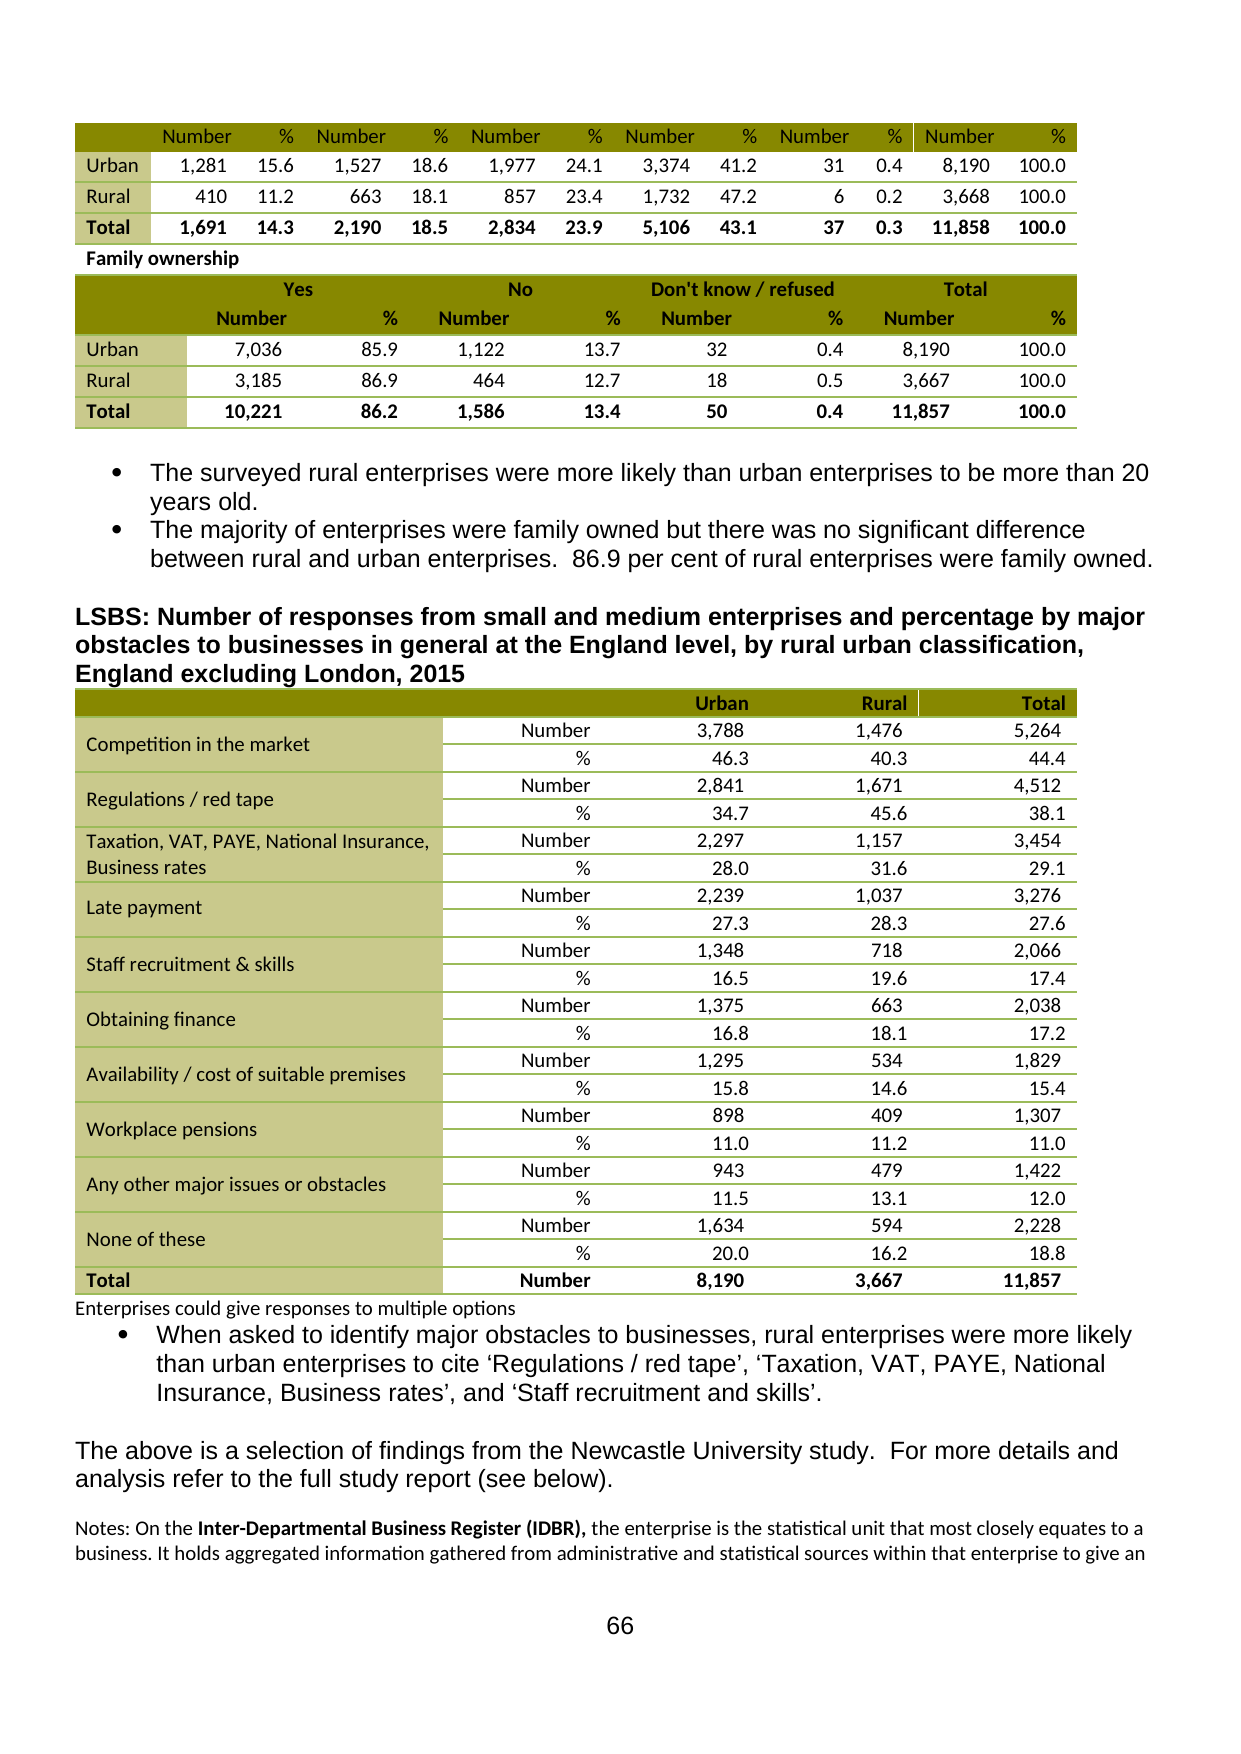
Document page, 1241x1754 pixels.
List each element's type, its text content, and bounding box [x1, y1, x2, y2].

table_cell 2,228 [919, 1213, 1077, 1238]
table_cell 23.9 [551, 214, 614, 243]
table_cell Number [632, 305, 743, 334]
table_cell 1,732 [614, 183, 706, 212]
table_header Total [919, 690, 1077, 716]
table_cell 11.2 [243, 183, 305, 212]
table_cell 663 [305, 183, 397, 212]
table_cell [75, 276, 187, 305]
table_cell No [409, 276, 632, 305]
table_cell Number [914, 123, 1006, 152]
list When asked to identify major obstacles to businesses, rural enterprises were more likely than urban enterprises to cite ‘Regulations / red tape’, ‘Taxation, VAT, PAYE, National Insurance, Business rates’, and ‘Staff recruitment and skills’. [119, 1321, 1165, 1407]
table_cell 0.4 [743, 398, 854, 427]
table_cell % [706, 123, 768, 152]
table_cell 28.0 [602, 855, 760, 881]
table_cell % [443, 1240, 602, 1266]
table_cell Competition in the market [75, 718, 443, 771]
table_cell 16.5 [602, 965, 760, 991]
table_cell 32 [632, 336, 743, 365]
table_cell 15.6 [243, 152, 305, 181]
table_cell 85.9 [298, 336, 409, 365]
table_cell 0.5 [743, 367, 854, 396]
table_cell 0.4 [743, 336, 854, 365]
table_cell 17.4 [919, 965, 1077, 991]
table_cell 45.6 [760, 800, 918, 826]
table_cell 3,276 [919, 883, 1077, 908]
table_cell 3,667 [760, 1268, 918, 1293]
table_cell Number [768, 123, 860, 152]
table_cell 11,858 [914, 214, 1006, 243]
table_cell Urban [75, 152, 151, 181]
table_cell Number [151, 123, 243, 152]
table_cell Number [443, 883, 602, 908]
table_cell 898 [602, 1103, 760, 1128]
table_cell 40.3 [760, 745, 918, 771]
table_cell 2,841 [602, 773, 760, 798]
table_cell 15.8 [602, 1075, 760, 1101]
table_cell 6 [768, 183, 860, 212]
table_cell 27.3 [602, 910, 760, 936]
table_cell 27.6 [919, 910, 1077, 936]
table_cell 46.3 [602, 745, 760, 771]
table_cell Number [443, 938, 602, 963]
table_cell 4,512 [919, 773, 1077, 798]
table_cell 2,190 [305, 214, 397, 243]
table_cell Number [443, 1103, 602, 1128]
text Enterprises could give responses to multiple options [75, 1295, 1165, 1321]
table_cell 16.8 [602, 1020, 760, 1046]
table_cell 3,185 [187, 367, 298, 396]
table_cell 18.1 [397, 183, 459, 212]
table_cell 1,634 [602, 1213, 760, 1238]
table_cell 1,527 [305, 152, 397, 181]
table_cell % [1006, 123, 1077, 152]
table_cell [75, 123, 151, 152]
table_cell 11.0 [602, 1130, 760, 1156]
table_cell 1,586 [409, 398, 520, 427]
table_cell 86.2 [298, 398, 409, 427]
table_cell 0.2 [860, 183, 913, 212]
table_cell 1,307 [919, 1103, 1077, 1128]
table_cell % [443, 1075, 602, 1101]
table_cell Number [443, 828, 602, 853]
table_cell % [443, 910, 602, 936]
table_cell 5,264 [919, 718, 1077, 743]
table_cell 534 [760, 1048, 918, 1073]
table_cell Availability / cost of suitable premises [75, 1048, 443, 1101]
table_cell 13.7 [520, 336, 632, 365]
table_cell 18.5 [397, 214, 459, 243]
text LSBS: Number of responses from small and medium enterprises and percentage by major obstacles to businesses in general at the England level, by rural urban classification, England excluding London, 2015 [75, 602, 1165, 688]
table_cell 28.3 [760, 910, 918, 936]
table_cell 1,281 [151, 152, 243, 181]
table_cell Yes [187, 276, 409, 305]
table_cell 2,038 [919, 993, 1077, 1018]
table_cell Number [614, 123, 706, 152]
table_cell 1,691 [151, 214, 243, 243]
table_cell 50 [632, 398, 743, 427]
table_cell 100.0 [966, 398, 1077, 427]
text Notes: On the Inter-Departmental Business Register (IDBR), the enterprise is the statistical unit that most closely equates to a business. It holds aggregated information gathered from administrative and statistical sources within that enterprise to give an [75, 1515, 1165, 1566]
table_cell 1,375 [602, 993, 760, 1018]
table_cell 2,066 [919, 938, 1077, 963]
table_cell 38.1 [919, 800, 1077, 826]
table_cell 1,829 [919, 1048, 1077, 1073]
table_cell 17.2 [919, 1020, 1077, 1046]
table_cell 8,190 [854, 336, 966, 365]
list The majority of enterprises were family owned but there was no significant difference between rural and urban enterprises. 86.9 per cent of rural enterprises were family owned. [112, 515, 1165, 573]
table_cell 0.3 [860, 214, 913, 243]
table_cell 11.2 [760, 1130, 918, 1156]
table_cell Total [75, 1268, 443, 1293]
table_cell Don't know / refused [632, 276, 854, 305]
table_cell % [443, 745, 602, 771]
table_cell 409 [760, 1103, 918, 1128]
table_cell 100.0 [966, 367, 1077, 396]
table_cell Number [187, 305, 298, 334]
table_cell 100.0 [1006, 183, 1077, 212]
table_cell 3,667 [854, 367, 966, 396]
table_cell Number [443, 993, 602, 1018]
table_cell 100.0 [966, 336, 1077, 365]
table_header [75, 690, 443, 716]
table_cell 1,977 [459, 152, 551, 181]
table_cell 23.4 [551, 183, 614, 212]
table_cell 11.0 [919, 1130, 1077, 1156]
table_cell 2,834 [459, 214, 551, 243]
table_cell 15.4 [919, 1075, 1077, 1101]
table_cell % [397, 123, 459, 152]
table_cell 100.0 [1006, 152, 1077, 181]
table_cell 34.7 [602, 800, 760, 826]
table_cell 29.1 [919, 855, 1077, 881]
table_cell Number [305, 123, 397, 152]
table_cell % [443, 965, 602, 991]
table_cell 11.5 [602, 1185, 760, 1211]
table_cell Total [75, 214, 151, 243]
table_cell 18 [632, 367, 743, 396]
table_cell 41.2 [706, 152, 768, 181]
table_cell 1,476 [760, 718, 918, 743]
table_cell 1,422 [919, 1158, 1077, 1183]
table_cell 24.1 [551, 152, 614, 181]
table_cell 1,295 [602, 1048, 760, 1073]
table_cell 594 [760, 1213, 918, 1238]
table_cell Number [443, 1213, 602, 1238]
table_cell % [298, 305, 409, 334]
table_cell 44.4 [919, 745, 1077, 771]
table_cell % [443, 1020, 602, 1046]
table_cell 718 [760, 938, 918, 963]
table_cell 3,788 [602, 718, 760, 743]
table_cell [75, 305, 187, 334]
table_cell 2,297 [602, 828, 760, 853]
table_cell Workplace pensions [75, 1103, 443, 1156]
table_cell 100.0 [1006, 214, 1077, 243]
table_cell Family ownership [75, 245, 1077, 274]
table_cell Rural [75, 367, 187, 396]
table_cell Taxation, VAT, PAYE, National Insurance, Business rates [75, 828, 443, 881]
table_cell 2,239 [602, 883, 760, 908]
table_cell Number [854, 305, 966, 334]
table_cell Obtaining finance [75, 993, 443, 1046]
table_cell Number [443, 1268, 602, 1293]
table_cell 1,037 [760, 883, 918, 908]
table_cell 479 [760, 1158, 918, 1183]
table_cell 3,454 [919, 828, 1077, 853]
table_cell Number [443, 1048, 602, 1073]
table_cell Number [443, 1158, 602, 1183]
table_cell 31.6 [760, 855, 918, 881]
table_cell 47.2 [706, 183, 768, 212]
table_cell % [443, 855, 602, 881]
table_cell 857 [459, 183, 551, 212]
table_cell 8,190 [914, 152, 1006, 181]
table_cell 43.1 [706, 214, 768, 243]
table_cell Total [854, 276, 1077, 305]
table_cell 1,122 [409, 336, 520, 365]
table_cell Number [443, 773, 602, 798]
table_header [443, 690, 602, 716]
table_cell % [443, 1185, 602, 1211]
table_cell % [966, 305, 1077, 334]
table_cell 8,190 [602, 1268, 760, 1293]
table_cell 18.6 [397, 152, 459, 181]
table_cell 943 [602, 1158, 760, 1183]
table_cell 12.7 [520, 367, 632, 396]
table_cell 11,857 [854, 398, 966, 427]
table_header Urban [602, 690, 760, 716]
table_cell 1,348 [602, 938, 760, 963]
table_cell Late payment [75, 883, 443, 936]
table_cell % [443, 800, 602, 826]
table_cell 1,671 [760, 773, 918, 798]
table_cell Rural [75, 183, 151, 212]
table_cell % [520, 305, 632, 334]
table_cell 14.3 [243, 214, 305, 243]
list The surveyed rural enterprises were more likely than urban enterprises to be more than 20 years old. [112, 458, 1165, 515]
table_cell 31 [768, 152, 860, 181]
table_cell 0.4 [860, 152, 913, 181]
table_cell % [860, 123, 913, 152]
table_cell % [743, 305, 854, 334]
table_cell 464 [409, 367, 520, 396]
table_cell % [243, 123, 305, 152]
table_cell 3,668 [914, 183, 1006, 212]
table_header Rural [760, 690, 918, 716]
table_cell 18.8 [919, 1240, 1077, 1266]
table_cell 12.0 [919, 1185, 1077, 1211]
table_cell Number [409, 305, 520, 334]
table_cell 1,157 [760, 828, 918, 853]
table_cell 3,374 [614, 152, 706, 181]
table_cell 86.9 [298, 367, 409, 396]
table_cell 5,106 [614, 214, 706, 243]
table_cell 13.4 [520, 398, 632, 427]
table_cell Any other major issues or obstacles [75, 1158, 443, 1211]
table_cell % [551, 123, 614, 152]
table_cell Regulations / red tape [75, 773, 443, 826]
table_cell 19.6 [760, 965, 918, 991]
table_cell 37 [768, 214, 860, 243]
table_cell 18.1 [760, 1020, 918, 1046]
table_cell 11,857 [919, 1268, 1077, 1293]
table_cell Urban [75, 336, 187, 365]
table_cell Number [443, 718, 602, 743]
text The above is a selection of findings from the Newcastle University study. For more details and analysis refer to the full study report (see below). [75, 1436, 1165, 1493]
table_cell 20.0 [602, 1240, 760, 1266]
table_cell 14.6 [760, 1075, 918, 1101]
table_cell Total [75, 398, 187, 427]
table_cell Staff recruitment & skills [75, 938, 443, 991]
table_cell % [443, 1130, 602, 1156]
table_cell 16.2 [760, 1240, 918, 1266]
table_cell 13.1 [760, 1185, 918, 1211]
table_cell 7,036 [187, 336, 298, 365]
table_cell None of these [75, 1213, 443, 1266]
table_cell 663 [760, 993, 918, 1018]
table_cell Number [459, 123, 551, 152]
table_cell 410 [151, 183, 243, 212]
table_cell 10,221 [187, 398, 298, 427]
